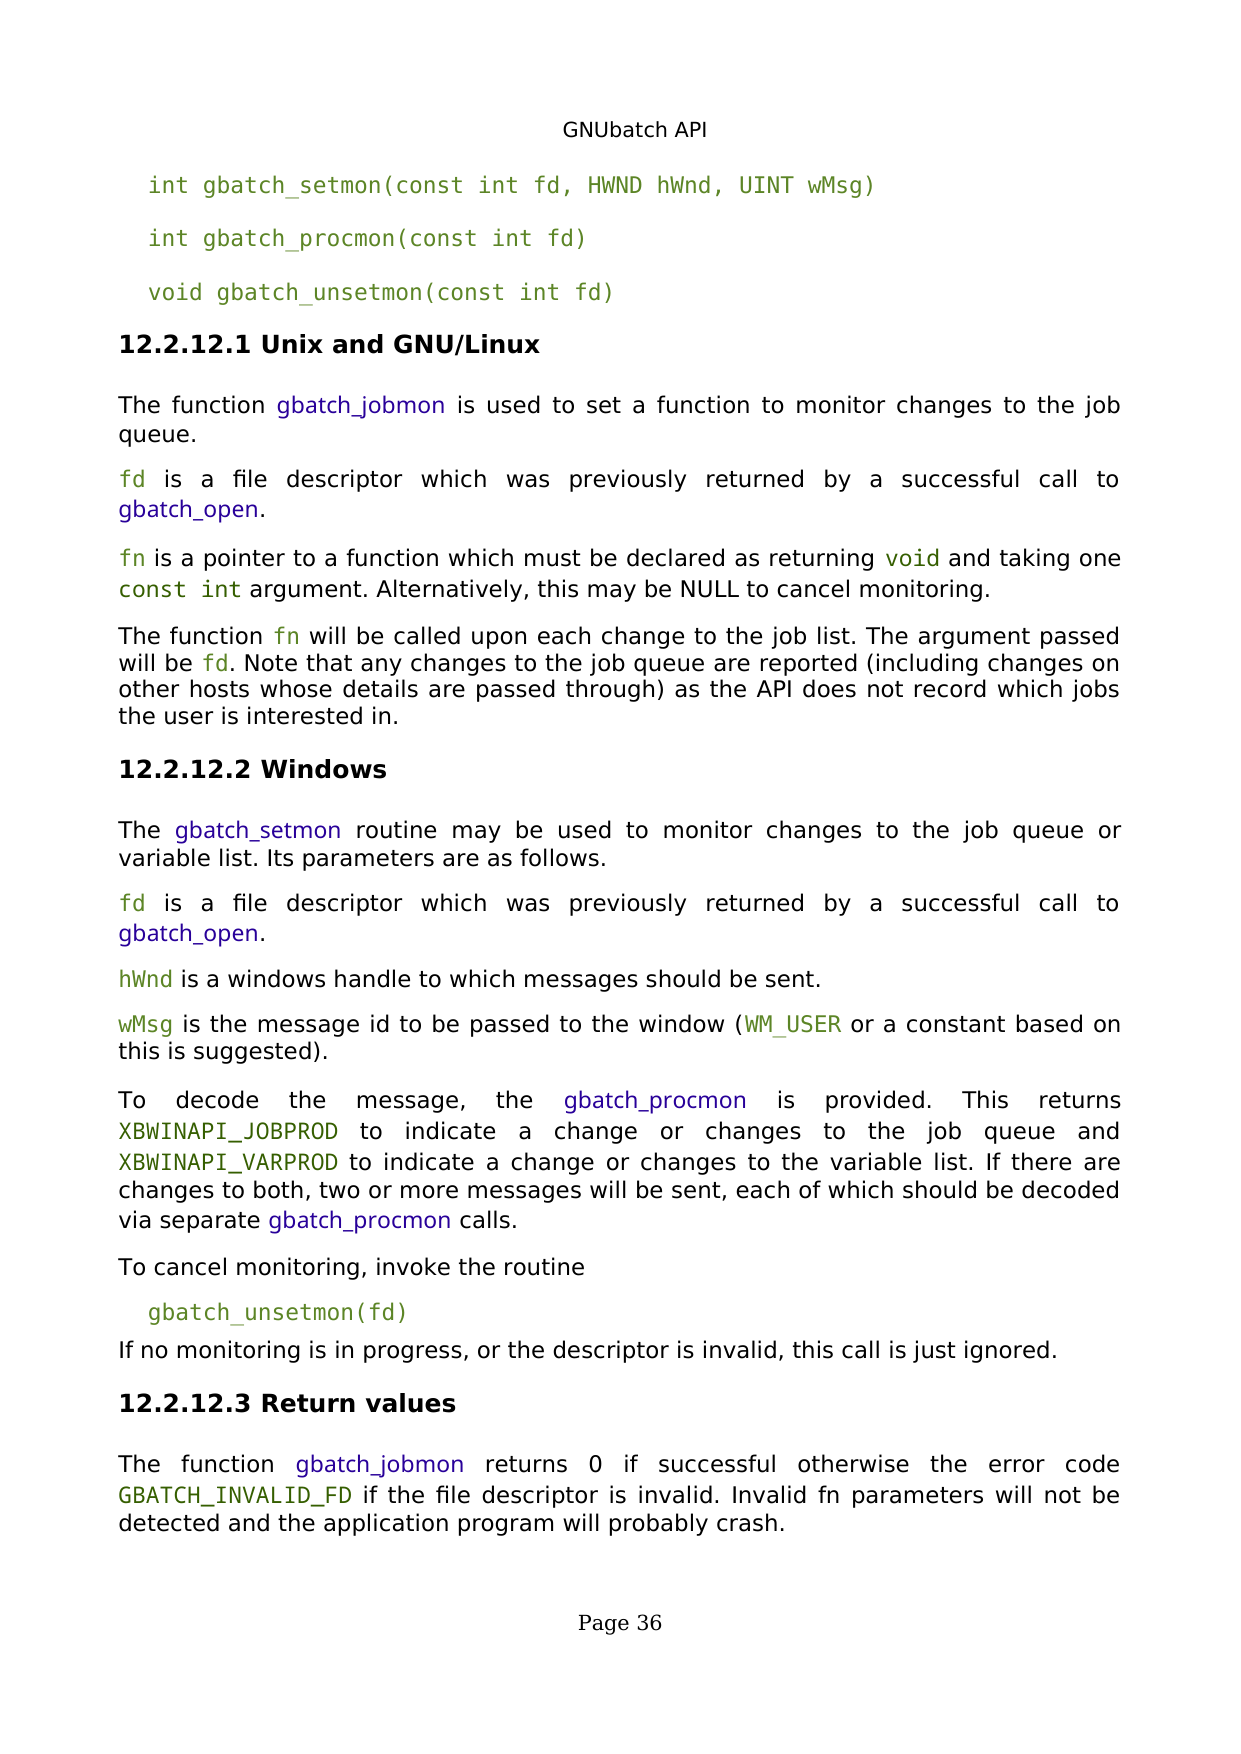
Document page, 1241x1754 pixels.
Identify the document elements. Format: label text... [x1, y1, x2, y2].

text wMsg is the message id to be passed to the window (WM_USER or a constant based on this is suggested). [118, 1012, 1122, 1065]
text The gbatch_setmon routine may be used to monitor changes to the job queue or variable list. Its parameters are as follows. [118, 814, 1122, 872]
text fn is a pointer to a function which must be declared as returning void and taking one const int argument. Alternatively, this may be NULL to cancel monitoring. [118, 542, 1122, 605]
text The function fn will be called upon each change to the job list. The argument passed will be fd. Note that any changes to the job queue are reported (including changes on other hosts whose details are passed through) as the API does not record which jobs the user is interested in. [118, 623, 1122, 730]
text fd is a file descriptor which was previously returned by a successful call to gbatch_open. [118, 466, 1122, 524]
text int gbatch_setmon(const int fd, HWND hWnd, UINT wMsg) [148, 172, 1122, 199]
text hWnd is a windows handle to which messages should be sent. [118, 967, 1122, 993]
text To cancel monitoring, invoke the routine [118, 1254, 1122, 1280]
text To decode the message, the gbatch_procmon is provided. This returns XBWINAPI_JOBPROD to indicate a change or changes to the job queue and XBWINAPI_VARPROD to indicate a change or changes to the variable list. If there are changes to both, two or more messages will be sent, each of which should be decoded via separate gbatch_procmon calls. [118, 1083, 1122, 1235]
text gbatch_unsetmon(fd) [148, 1299, 1122, 1326]
text The function gbatch_jobmon is used to set a function to monitor changes to the job queue. [118, 389, 1122, 447]
subtitle Unix and GNU/Linux [118, 331, 1122, 360]
text fd is a file descriptor which was previously returned by a successful call to gbatch_open. [118, 890, 1122, 948]
subtitle Return values [118, 1389, 1122, 1418]
subtitle Windows [118, 755, 1122, 784]
text The function gbatch_jobmon returns 0 if successful otherwise the error code GBATCH_INVALID_FD if the file descriptor is invalid. Invalid fn parameters will not be detected and the application program will probably crash. [118, 1448, 1122, 1537]
text void gbatch_unsetmon(const int fd) [148, 279, 1122, 306]
text int gbatch_procmon(const int fd) [148, 225, 1122, 252]
text If no monitoring is in progress, or the descriptor is invalid, this call is just ignored. [118, 1337, 1122, 1364]
